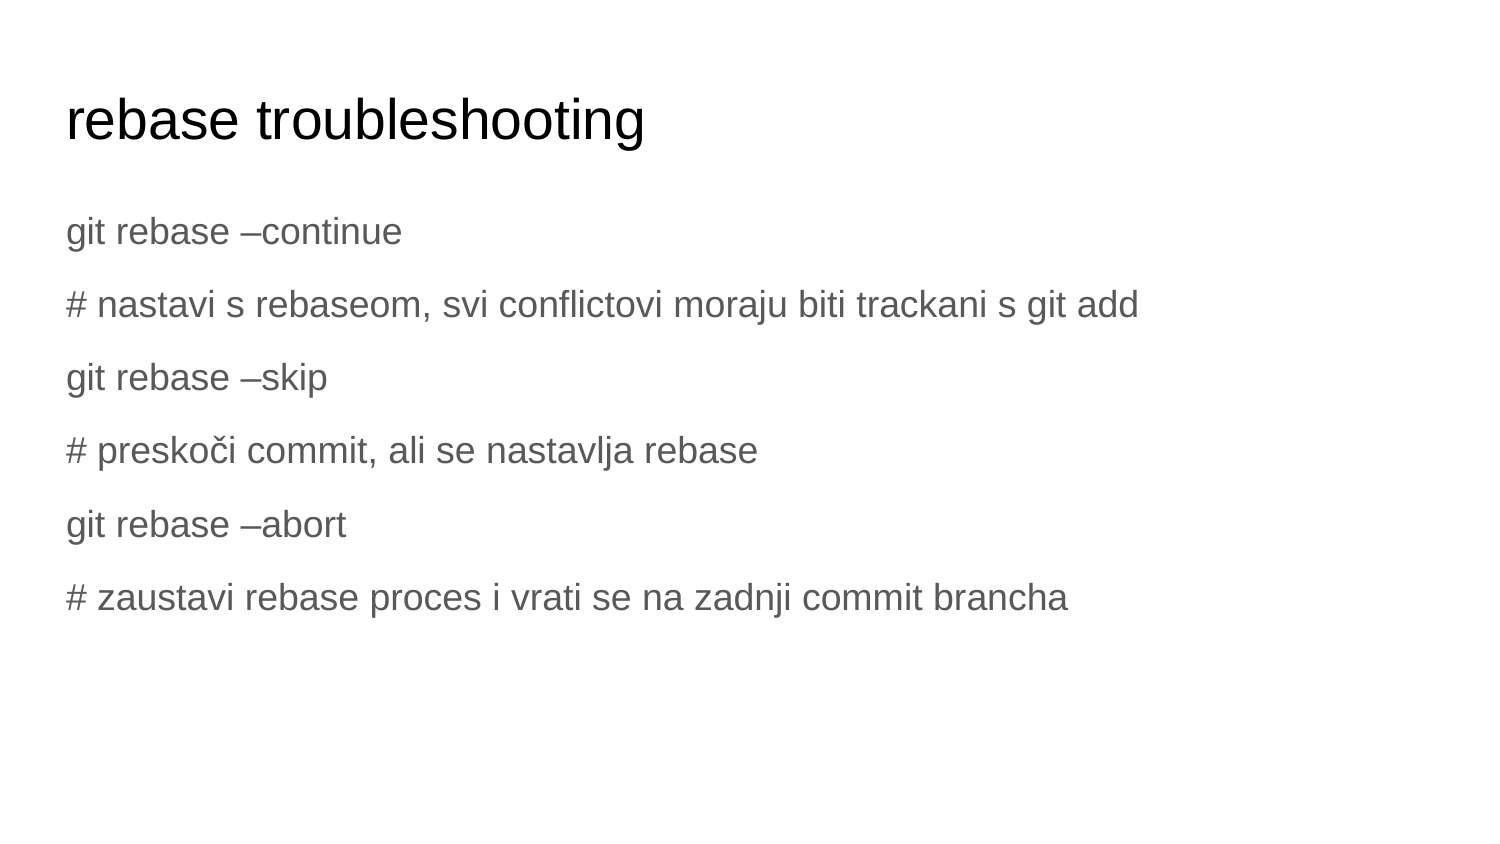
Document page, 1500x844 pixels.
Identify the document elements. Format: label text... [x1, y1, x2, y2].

list git rebase –continue # nastavi s rebaseom, svi conflictovi moraju biti trackani s git add git rebase –skip # preskoči commit, ali se nastavlja rebase git rebase –abort # zaustavi rebase proces i vrati se na zadnji commit brancha [51, 189, 1449, 750]
title rebase troubleshooting [51, 72, 1449, 167]
